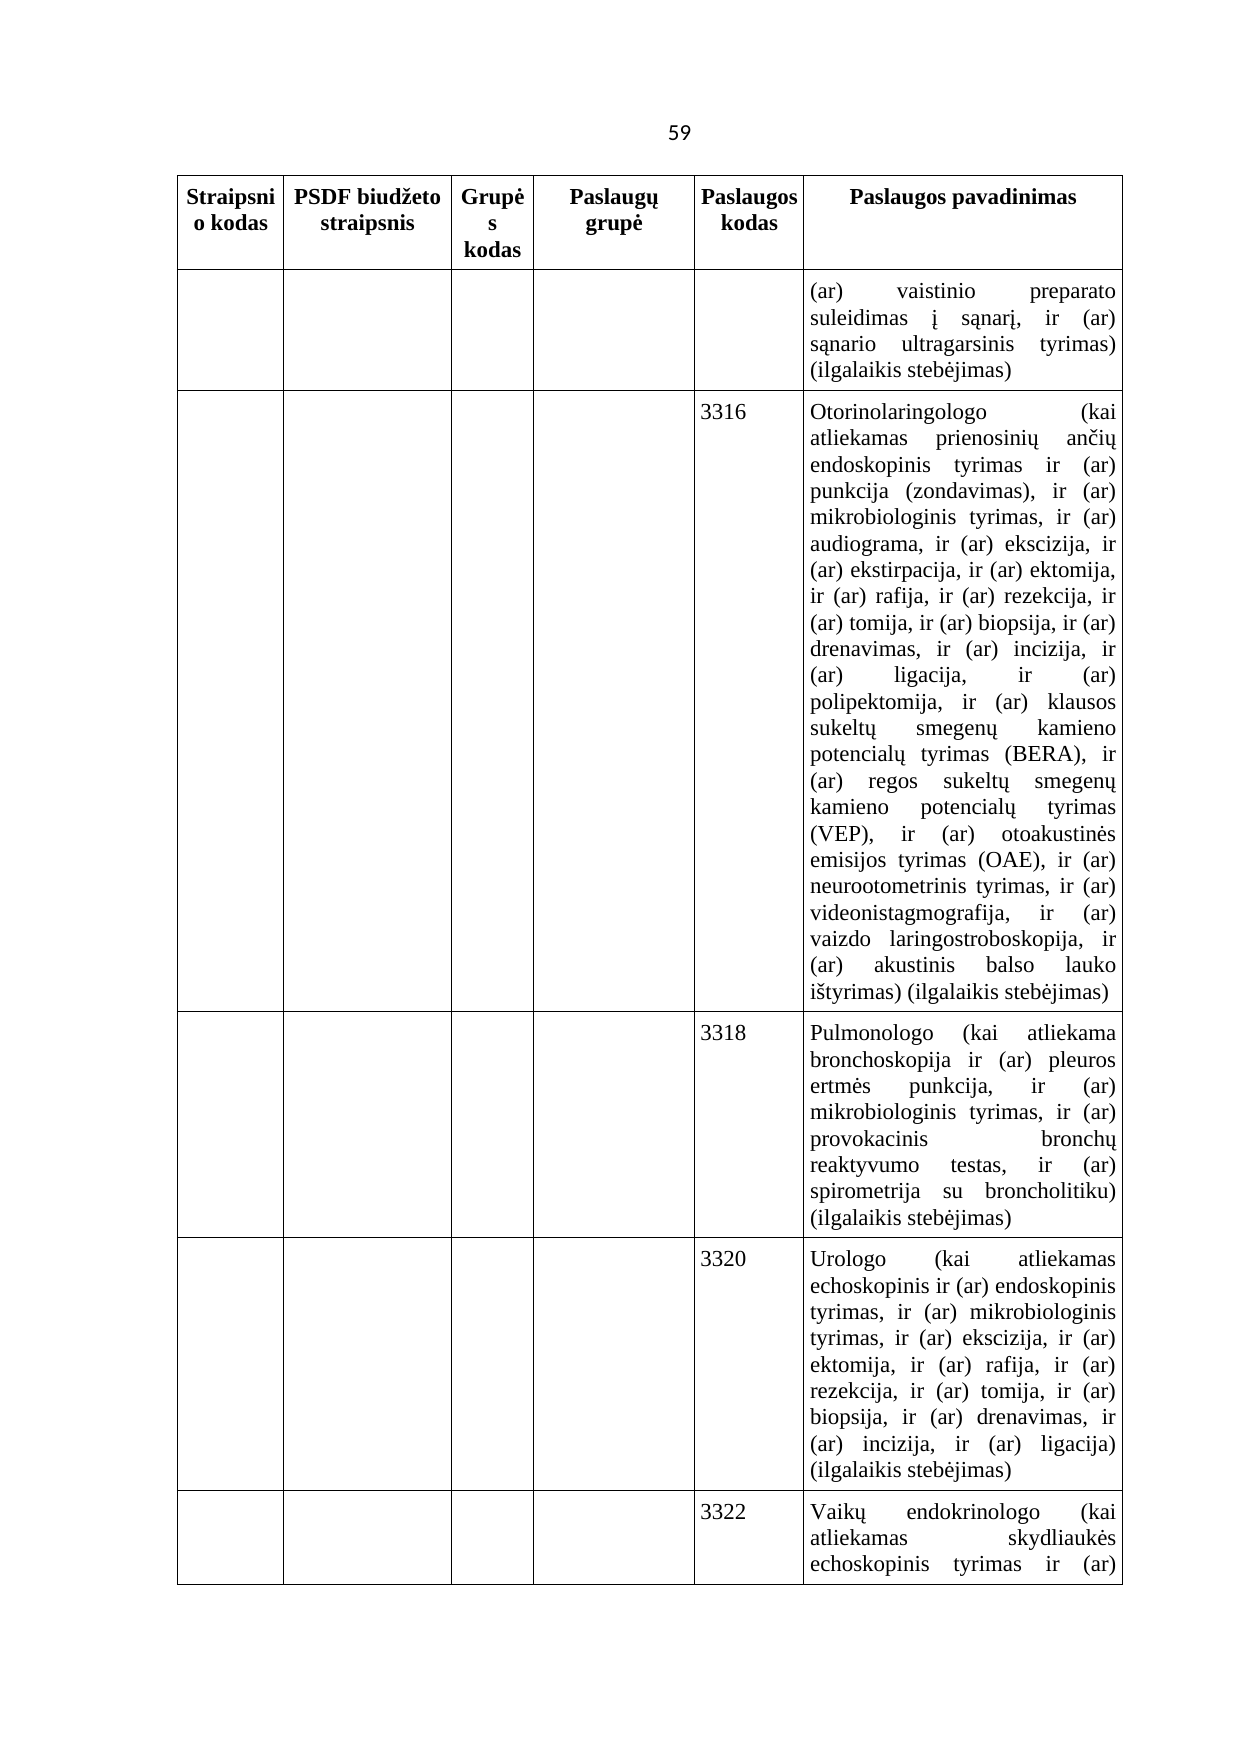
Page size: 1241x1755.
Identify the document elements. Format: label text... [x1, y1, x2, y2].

table_cell 3318 [695, 1012, 803, 1237]
table_cell [284, 1238, 451, 1489]
table_header Paslaugos pavadinimas [804, 176, 1122, 269]
table_cell [534, 1238, 694, 1489]
table_cell [452, 1238, 533, 1489]
table_cell [284, 1491, 451, 1584]
table_cell [284, 1012, 451, 1237]
table_cell 3316 [695, 391, 803, 1011]
table_cell [178, 1012, 283, 1237]
table_cell [284, 270, 451, 390]
table_cell [534, 270, 694, 390]
table_cell [452, 391, 533, 1011]
table_cell [695, 270, 803, 390]
table_cell Otorinolaringologo (kai atliekamas prienosinių ančių endoskopinis tyrimas ir (ar) punkcija (zondavimas), ir (ar) mikrobiologinis tyrimas, ir (ar) audiograma, ir (ar) ekscizija, ir (ar) ekstirpacija, ir (ar) ektomija, ir (ar) rafija, ir (ar) rezekcija, ir (ar) tomija, ir (ar) biopsija, ir (ar) drenavimas, ir (ar) incizija, ir (ar) ligacija, ir (ar) polipektomija, ir (ar) klausos sukeltų smegenų kamieno potencialų tyrimas (BERA), ir (ar) regos sukeltų smegenų kamieno potencialų tyrimas (VEP), ir (ar) otoakustinės emisijos tyrimas (OAE), ir (ar) neurootometrinis tyrimas, ir (ar) videonistagmografija, ir (ar) vaizdo laringostroboskopija, ir (ar) akustinis balso lauko ištyrimas) (ilgalaikis stebėjimas) [804, 391, 1122, 1011]
table_header Grupės kodas [452, 176, 533, 269]
table_cell [452, 270, 533, 390]
table_header Straipsnio kodas [178, 176, 283, 269]
table_cell [178, 1238, 283, 1489]
table_header PSDF biudžeto straipsnis [284, 176, 451, 269]
table_cell [534, 1491, 694, 1584]
table_cell [452, 1491, 533, 1584]
table_header Paslaugų grupė [534, 176, 694, 269]
table_cell [534, 1012, 694, 1237]
table_cell 3322 [695, 1491, 803, 1584]
table_cell Pulmonologo (kai atliekama bronchoskopija ir (ar) pleuros ertmės punkcija, ir (ar) mikrobiologinis tyrimas, ir (ar) provokacinis bronchų reaktyvumo testas, ir (ar) spirometrija su broncholitiku) (ilgalaikis stebėjimas) [804, 1012, 1122, 1237]
table_cell 3320 [695, 1238, 803, 1489]
table_cell (ar) vaistinio preparato suleidimas į sąnarį, ir (ar) sąnario ultragarsinis tyrimas) (ilgalaikis stebėjimas) [804, 270, 1122, 390]
table_cell [178, 391, 283, 1011]
table_cell [452, 1012, 533, 1237]
table_header Paslaugos kodas [695, 176, 803, 269]
table_cell [284, 391, 451, 1011]
table_cell Vaikų endokrinologo (kai atliekamas skydliaukės echoskopinis tyrimas ir (ar) [804, 1491, 1122, 1584]
table_cell [178, 1491, 283, 1584]
table_cell [534, 391, 694, 1011]
table_cell Urologo (kai atliekamas echoskopinis ir (ar) endoskopinis tyrimas, ir (ar) mikrobiologinis tyrimas, ir (ar) ekscizija, ir (ar) ektomija, ir (ar) rafija, ir (ar) rezekcija, ir (ar) tomija, ir (ar) biopsija, ir (ar) drenavimas, ir (ar) incizija, ir (ar) ligacija) (ilgalaikis stebėjimas) [804, 1238, 1122, 1489]
table_cell [178, 270, 283, 390]
